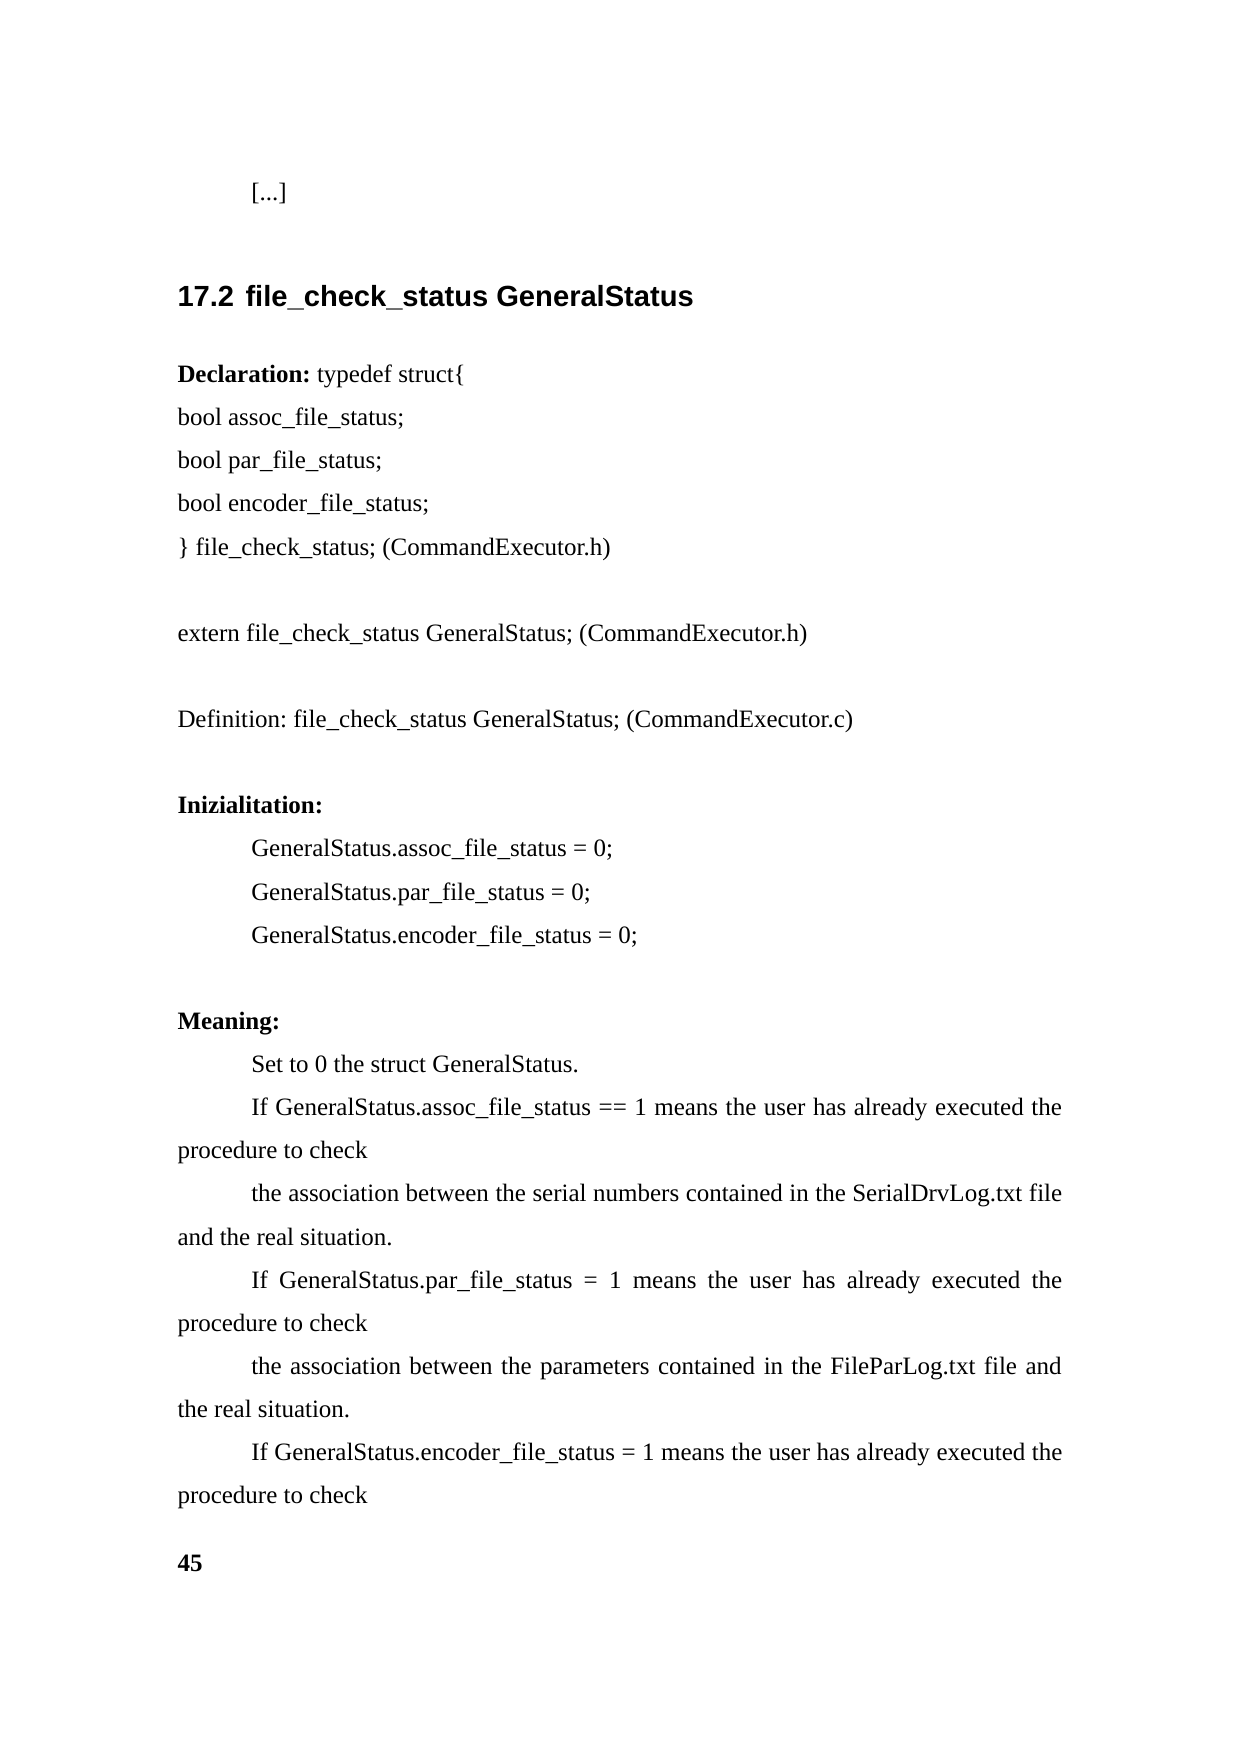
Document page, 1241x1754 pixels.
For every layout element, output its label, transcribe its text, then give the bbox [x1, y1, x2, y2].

text the association between the serial numbers contained in the SerialDrvLog.txt file and the real situation. [177, 1178, 1063, 1250]
text If GeneralStatus.assoc_file_status == 1 means the user has already executed the procedure to check [177, 1092, 1063, 1164]
text } file_check_status; (CommandExecutor.h) [177, 532, 1063, 560]
text extern file_check_status GeneralStatus; (CommandExecutor.h) [177, 618, 1063, 647]
text GeneralStatus.par_file_status = 0; [177, 877, 1063, 905]
text Declaration: typedef struct{ [177, 359, 1063, 388]
text If GeneralStatus.par_file_status = 1 means the user has already executed the procedure to check [177, 1265, 1063, 1337]
text If GeneralStatus.encoder_file_status = 1 means the user has already executed the procedure to check [177, 1437, 1063, 1509]
text GeneralStatus.assoc_file_status = 0; [177, 833, 1063, 862]
text Inizialitation: [177, 790, 1063, 819]
text bool encoder_file_status; [177, 488, 1063, 517]
text Set to 0 the struct GeneralStatus. [177, 1049, 1063, 1078]
text GeneralStatus.encoder_file_status = 0; [177, 920, 1063, 948]
text Definition: file_check_status GeneralStatus; (CommandExecutor.c) [177, 704, 1063, 733]
subtitle file_check_status GeneralStatus [177, 279, 1063, 313]
text [...] [177, 177, 1063, 206]
text Meaning: [177, 1006, 1063, 1035]
text bool assoc_file_status; [177, 402, 1063, 431]
text bool par_file_status; [177, 445, 1063, 474]
text the association between the parameters contained in the FileParLog.txt file and the real situation. [177, 1351, 1063, 1423]
